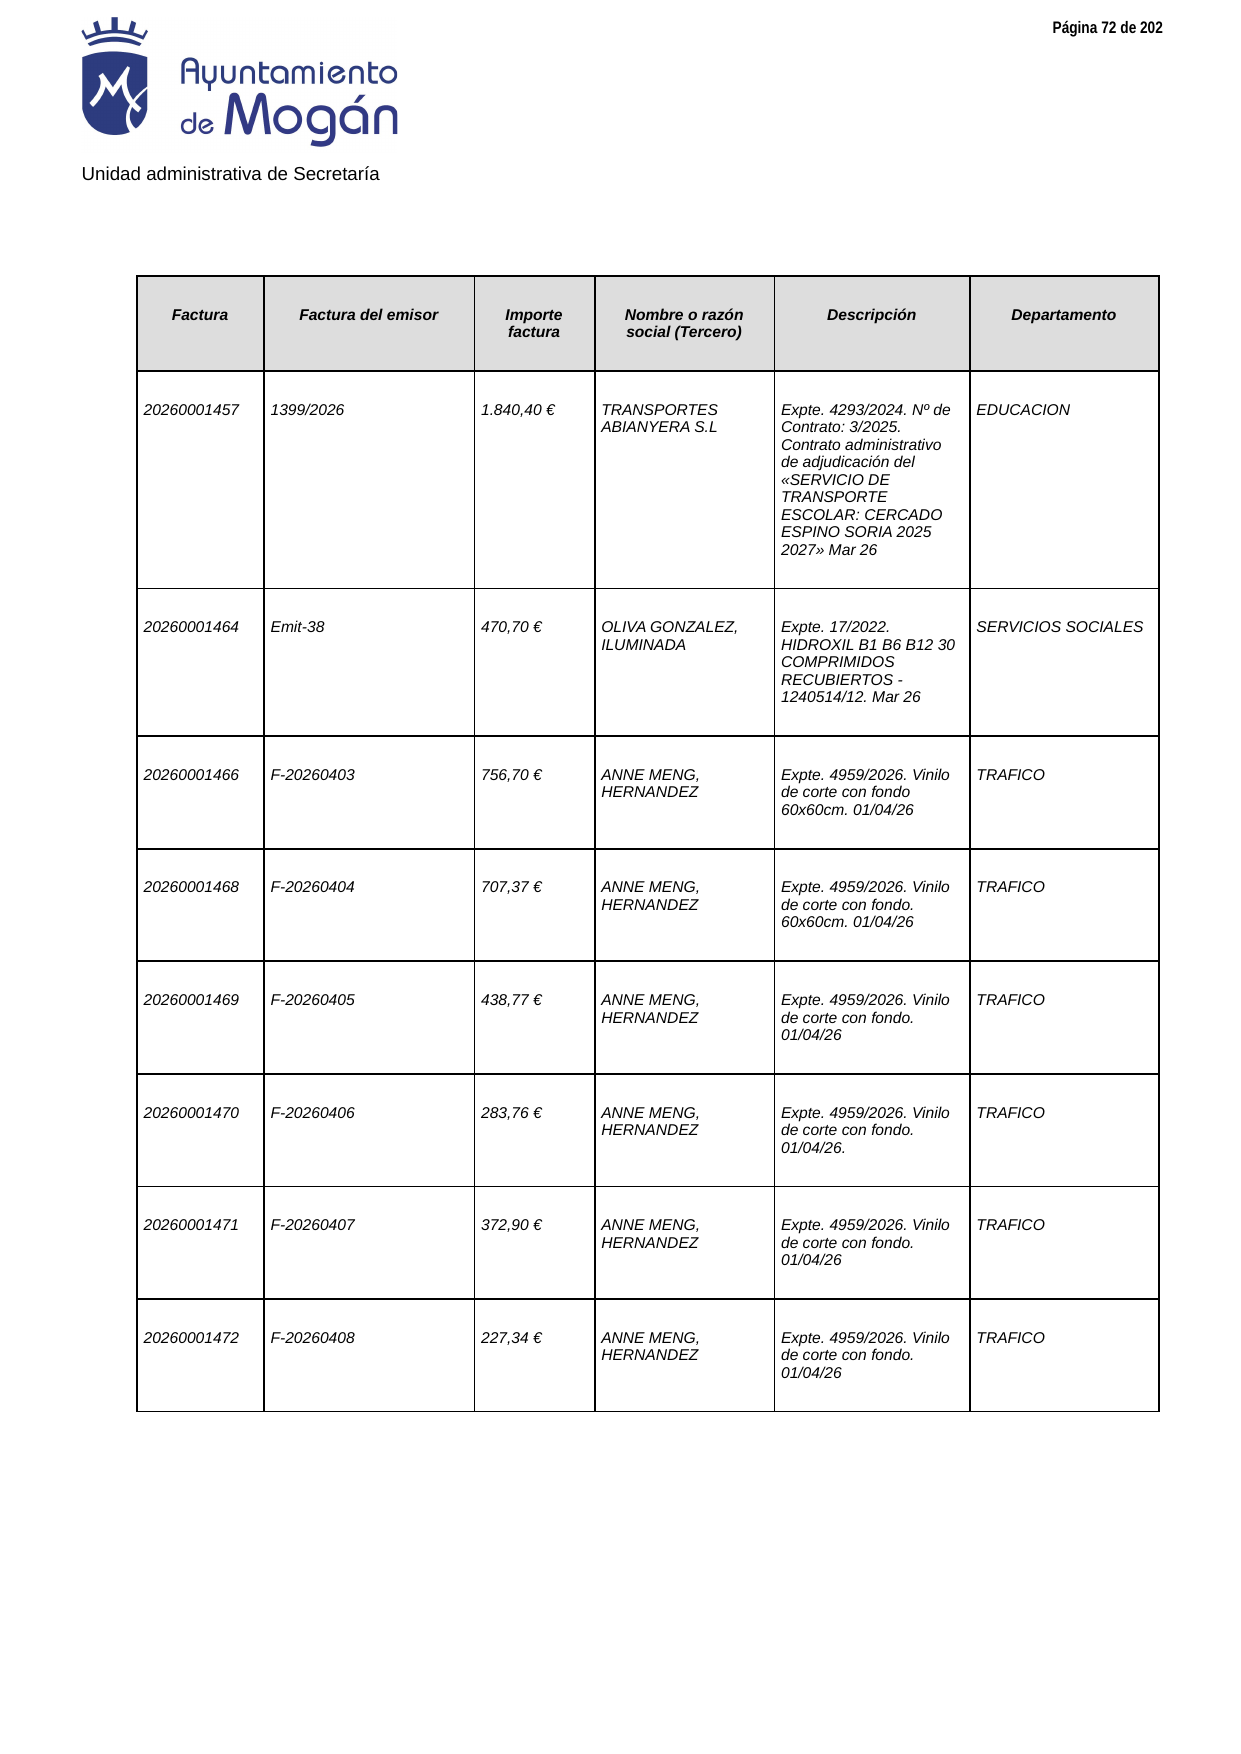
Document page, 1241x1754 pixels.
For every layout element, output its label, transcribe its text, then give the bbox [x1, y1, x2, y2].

table_cell TRAFICO [971, 737, 1158, 848]
table_cell OLIVA GONZALEZ, ILUMINADA [596, 589, 774, 735]
table_cell EDUCACION [971, 372, 1158, 588]
table_header Factura del emisor [265, 277, 474, 370]
table_cell 20260001469 [138, 962, 263, 1073]
table_cell SERVICIOS SOCIALES [971, 589, 1158, 735]
table_cell 438,77 € [475, 962, 594, 1073]
table_header Importe factura [475, 277, 594, 370]
table_cell TRAFICO [971, 850, 1158, 960]
table_cell Emit-38 [265, 589, 474, 735]
table_cell Expte. 4293/2024. Nº de Contrato: 3/2025. Contrato administrativo de adjudicación del «SERVICIO DE TRANSPORTE ESCOLAR: CERCADO ESPINO SORIA 2025 2027» Mar 26 [775, 372, 969, 588]
table_header Nombre o razón social (Tercero) [596, 277, 774, 370]
table_cell ANNE MENG, HERNANDEZ [596, 1187, 774, 1298]
table_cell TRAFICO [971, 1300, 1158, 1411]
table_cell 20260001464 [138, 589, 263, 735]
table_cell 707,37 € [475, 850, 594, 960]
table_cell 283,76 € [475, 1075, 594, 1186]
table_cell F-20260404 [265, 850, 474, 960]
table_cell ANNE MENG, HERNANDEZ [596, 962, 774, 1073]
table_cell F-20260407 [265, 1187, 474, 1298]
table_cell Expte. 17/2022. HIDROXIL B1 B6 B12 30 COMPRIMIDOS RECUBIERTOS - 1240514/12. Mar 26 [775, 589, 969, 735]
table_cell Expte. 4959/2026. Vinilo de corte con fondo. 01/04/26 [775, 1187, 969, 1298]
table_cell F-20260408 [265, 1300, 474, 1411]
table_cell TRAFICO [971, 962, 1158, 1073]
table_cell Expte. 4959/2026. Vinilo de corte con fondo 60x60cm. 01/04/26 [775, 737, 969, 848]
table_cell 756,70 € [475, 737, 594, 848]
table_cell ANNE MENG, HERNANDEZ [596, 850, 774, 960]
table_cell 1399/2026 [265, 372, 474, 588]
table_cell 20260001470 [138, 1075, 263, 1186]
table_cell Expte. 4959/2026. Vinilo de corte con fondo. 01/04/26 [775, 962, 969, 1073]
table_cell Expte. 4959/2026. Vinilo de corte con fondo. 01/04/26 [775, 1300, 969, 1411]
table_cell F-20260406 [265, 1075, 474, 1186]
table_header Descripción [775, 277, 969, 370]
table_cell TRAFICO [971, 1187, 1158, 1298]
table_cell Expte. 4959/2026. Vinilo de corte con fondo. 60x60cm. 01/04/26 [775, 850, 969, 960]
table_cell 20260001468 [138, 850, 263, 960]
table_cell 372,90 € [475, 1187, 594, 1298]
picture [81, 17, 398, 153]
table_header Departamento [971, 277, 1158, 370]
table_cell 20260001457 [138, 372, 263, 588]
table_cell 20260001471 [138, 1187, 263, 1298]
table_cell Expte. 4959/2026. Vinilo de corte con fondo. 01/04/26. [775, 1075, 969, 1186]
table_cell 470,70 € [475, 589, 594, 735]
table_cell 1.840,40 € [475, 372, 594, 588]
table_cell TRAFICO [971, 1075, 1158, 1186]
table_cell ANNE MENG, HERNANDEZ [596, 737, 774, 848]
table_cell ANNE MENG, HERNANDEZ [596, 1300, 774, 1411]
table_cell 227,34 € [475, 1300, 594, 1411]
table_cell F-20260403 [265, 737, 474, 848]
table_cell ANNE MENG, HERNANDEZ [596, 1075, 774, 1186]
table_cell F-20260405 [265, 962, 474, 1073]
table_header Factura [138, 277, 263, 370]
table_cell TRANSPORTES ABIANYERA S.L [596, 372, 774, 588]
table_cell 20260001472 [138, 1300, 263, 1411]
table_cell 20260001466 [138, 737, 263, 848]
